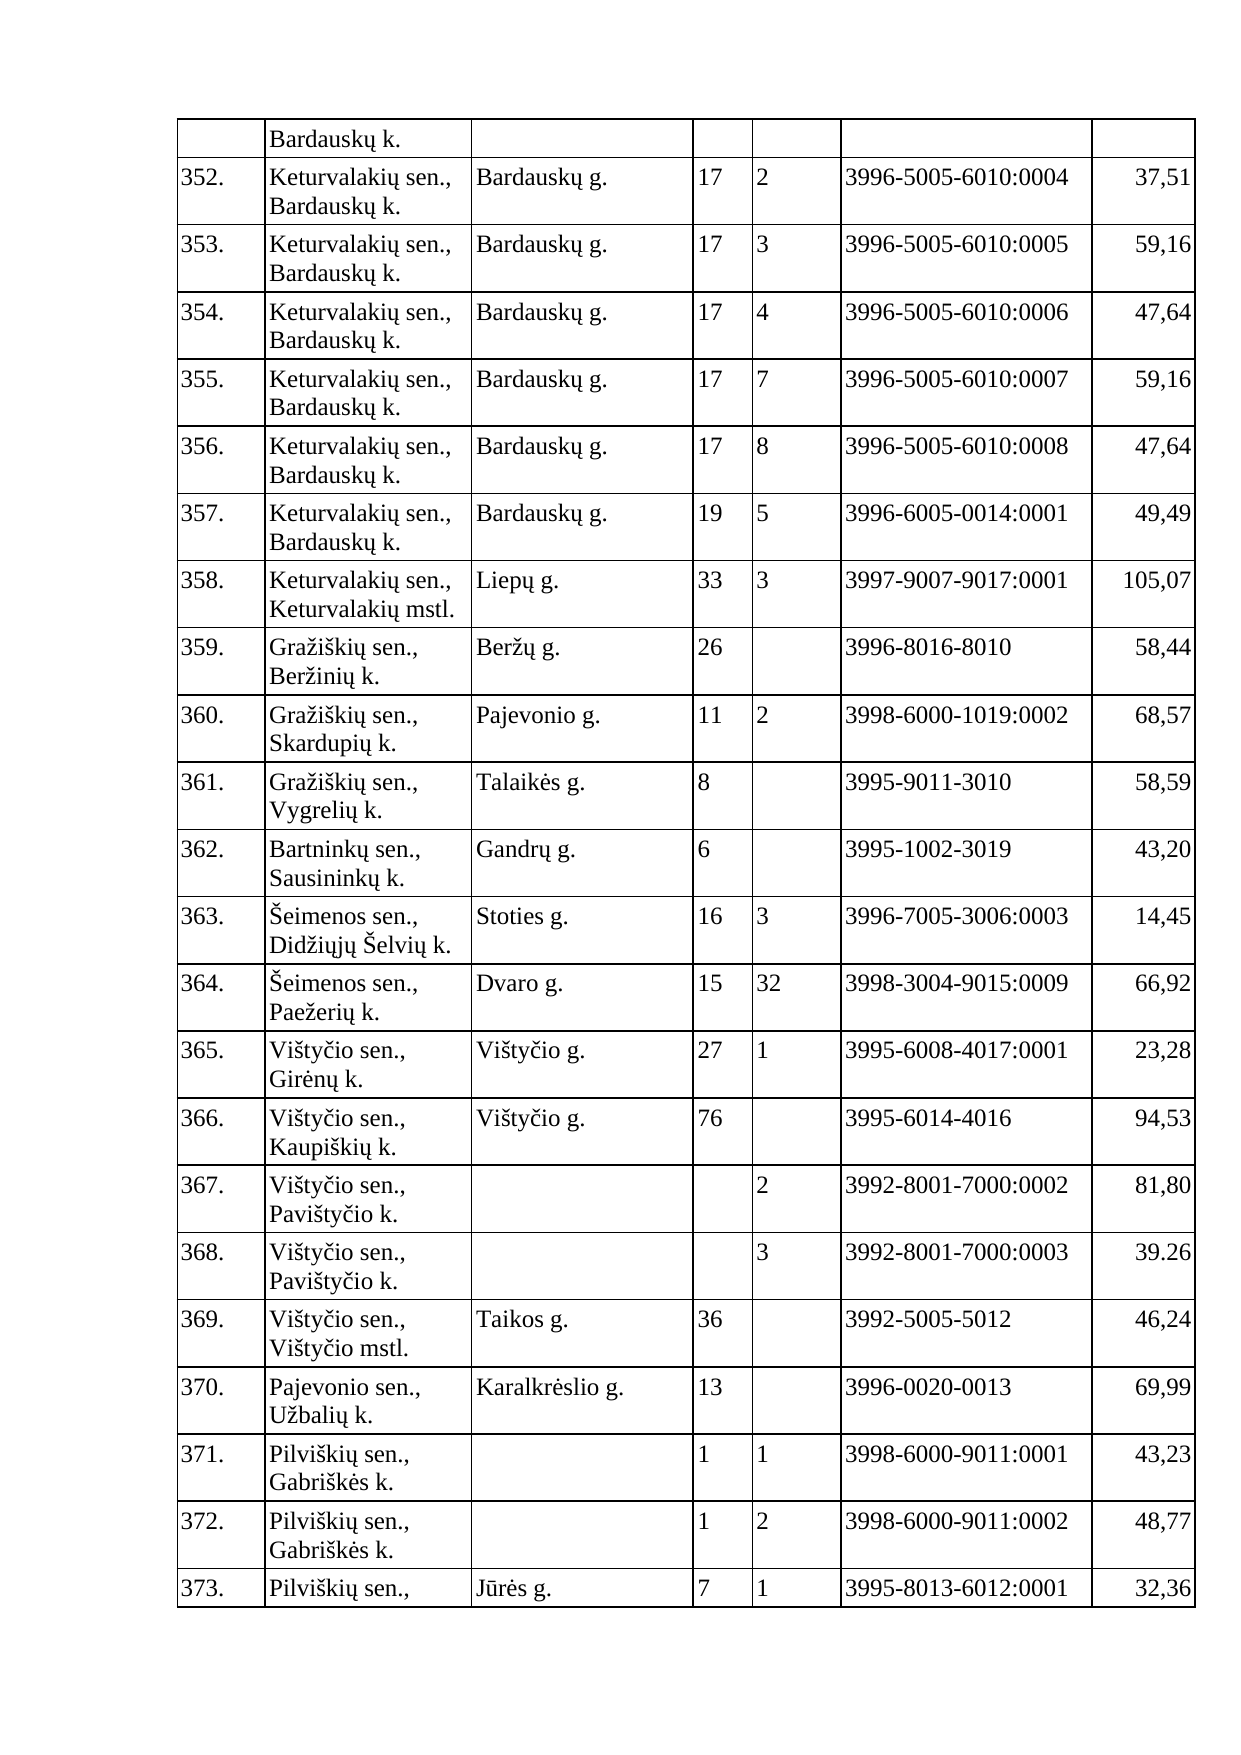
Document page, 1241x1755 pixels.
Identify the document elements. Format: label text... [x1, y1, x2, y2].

table_cell 362. [178, 830, 264, 896]
table_cell [753, 1300, 840, 1366]
table_cell [472, 120, 692, 157]
table_cell Pajevonio g. [472, 696, 692, 761]
table_cell Keturvalakių sen., Bardauskų k. [266, 360, 471, 425]
table_cell 3996-0020-0013 [842, 1368, 1091, 1433]
table_cell 3992-8001-7000:0003 [842, 1233, 1091, 1299]
table_cell 3998-6000-1019:0002 [842, 696, 1091, 761]
table_cell 43,23 [1093, 1435, 1194, 1500]
table_cell Bardauskų g. [472, 158, 692, 224]
table_cell 3 [753, 1233, 840, 1299]
table_cell 3 [753, 225, 840, 291]
table_cell 3995-1002-3019 [842, 830, 1091, 896]
table_cell Vištyčio sen., Girėnų k. [266, 1032, 471, 1097]
table_cell 36 [694, 1300, 752, 1366]
table_cell [694, 120, 752, 157]
table_cell Pilviškių sen., Gabriškės k. [266, 1435, 471, 1500]
table_cell 1 [753, 1435, 840, 1500]
table_cell 3 [753, 897, 840, 963]
table_cell [694, 1233, 752, 1299]
table_cell Bardauskų g. [472, 225, 692, 291]
table_cell Bardauskų g. [472, 427, 692, 492]
table_cell 353. [178, 225, 264, 291]
table_cell 1 [694, 1502, 752, 1567]
table_cell 3995-9011-3010 [842, 763, 1091, 828]
table_cell 373. [178, 1569, 264, 1606]
table_cell 356. [178, 427, 264, 492]
table_cell 372. [178, 1502, 264, 1567]
table_cell Talaikės g. [472, 763, 692, 828]
table_cell 13 [694, 1368, 752, 1433]
table_cell Beržų g. [472, 628, 692, 694]
table_cell 11 [694, 696, 752, 761]
table_cell 17 [694, 225, 752, 291]
table_cell 32 [753, 965, 840, 1030]
table_cell 1 [753, 1032, 840, 1097]
table_cell Pilviškių sen., Gabriškės k. [266, 1502, 471, 1567]
table_cell 16 [694, 897, 752, 963]
table_cell Dvaro g. [472, 965, 692, 1030]
table_cell 7 [753, 360, 840, 425]
table_cell 1 [694, 1435, 752, 1500]
table_cell 354. [178, 293, 264, 358]
table_cell [1093, 120, 1194, 157]
table_cell 3992-8001-7000:0002 [842, 1166, 1091, 1232]
table_cell Liepų g. [472, 561, 692, 627]
table_cell [753, 628, 840, 694]
table_cell 2 [753, 1502, 840, 1567]
table_cell 105,07 [1093, 561, 1194, 627]
table_cell 3996-5005-6010:0004 [842, 158, 1091, 224]
table_cell Taikos g. [472, 1300, 692, 1366]
table_cell 23,28 [1093, 1032, 1194, 1097]
table_cell 47,64 [1093, 293, 1194, 358]
table_cell 370. [178, 1368, 264, 1433]
table_cell 3998-3004-9015:0009 [842, 965, 1091, 1030]
table_cell Jūrės g. [472, 1569, 692, 1606]
table_cell 3996-5005-6010:0007 [842, 360, 1091, 425]
table_cell 360. [178, 696, 264, 761]
table_cell 4 [753, 293, 840, 358]
table_cell [753, 763, 840, 828]
table_cell 5 [753, 494, 840, 560]
table_cell 69,99 [1093, 1368, 1194, 1433]
table_cell 369. [178, 1300, 264, 1366]
table_cell 47,64 [1093, 427, 1194, 492]
table_cell 39.26 [1093, 1233, 1194, 1299]
table_cell Pajevonio sen., Užbalių k. [266, 1368, 471, 1433]
table_cell [753, 1368, 840, 1433]
table_cell 17 [694, 360, 752, 425]
table_cell 48,77 [1093, 1502, 1194, 1567]
table_cell 1 [753, 1569, 840, 1606]
table_cell 358. [178, 561, 264, 627]
table_cell 59,16 [1093, 360, 1194, 425]
table_cell 37,51 [1093, 158, 1194, 224]
table_cell Vištyčio sen., Pavištyčio k. [266, 1166, 471, 1232]
table_cell Keturvalakių sen., Bardauskų k. [266, 494, 471, 560]
table_cell 3996-6005-0014:0001 [842, 494, 1091, 560]
table_cell [753, 120, 840, 157]
table_cell Vištyčio sen., Vištyčio mstl. [266, 1300, 471, 1366]
table_cell 68,57 [1093, 696, 1194, 761]
table_cell 361. [178, 763, 264, 828]
table_cell 19 [694, 494, 752, 560]
table_cell Gražiškių sen., Vygrelių k. [266, 763, 471, 828]
table_cell Keturvalakių sen., Bardauskų k. [266, 293, 471, 358]
table_cell Gražiškių sen., Skardupių k. [266, 696, 471, 761]
table_cell 76 [694, 1099, 752, 1164]
table_cell 3996-5005-6010:0006 [842, 293, 1091, 358]
table_cell 357. [178, 494, 264, 560]
table_cell 3997-9007-9017:0001 [842, 561, 1091, 627]
table_cell Pilviškių sen., [266, 1569, 471, 1606]
table_cell 3998-6000-9011:0002 [842, 1502, 1091, 1567]
table_cell [753, 830, 840, 896]
table_cell 363. [178, 897, 264, 963]
table_cell 15 [694, 965, 752, 1030]
table_cell 49,49 [1093, 494, 1194, 560]
table_cell Stoties g. [472, 897, 692, 963]
table_cell Keturvalakių sen., Bardauskų k. [266, 225, 471, 291]
table_cell 2 [753, 696, 840, 761]
table_cell [178, 120, 264, 157]
table_cell 7 [694, 1569, 752, 1606]
table_cell 17 [694, 158, 752, 224]
table_cell 3996-8016-8010 [842, 628, 1091, 694]
table_cell 8 [694, 763, 752, 828]
table_cell [472, 1166, 692, 1232]
table_cell 58,59 [1093, 763, 1194, 828]
table_cell 26 [694, 628, 752, 694]
table_cell Karalkrėslio g. [472, 1368, 692, 1433]
table_cell 3996-5005-6010:0008 [842, 427, 1091, 492]
table_cell 81,80 [1093, 1166, 1194, 1232]
table_cell 94,53 [1093, 1099, 1194, 1164]
table_cell 6 [694, 830, 752, 896]
table_cell 14,45 [1093, 897, 1194, 963]
table_cell [842, 120, 1091, 157]
table_cell Vištyčio sen., Pavištyčio k. [266, 1233, 471, 1299]
table_cell [472, 1233, 692, 1299]
table_cell Bardauskų g. [472, 494, 692, 560]
table_cell Bardauskų g. [472, 293, 692, 358]
table_cell 371. [178, 1435, 264, 1500]
table_cell 46,24 [1093, 1300, 1194, 1366]
table_cell 2 [753, 158, 840, 224]
table_cell 59,16 [1093, 225, 1194, 291]
table_cell 2 [753, 1166, 840, 1232]
table_cell Gandrų g. [472, 830, 692, 896]
table_cell Keturvalakių sen., Bardauskų k. [266, 158, 471, 224]
table_cell 3995-6008-4017:0001 [842, 1032, 1091, 1097]
table_cell 43,20 [1093, 830, 1194, 896]
table_cell 3996-7005-3006:0003 [842, 897, 1091, 963]
table_cell Keturvalakių sen., Keturvalakių mstl. [266, 561, 471, 627]
table_cell Keturvalakių sen., Bardauskų k. [266, 427, 471, 492]
table_cell 58,44 [1093, 628, 1194, 694]
table_cell [694, 1166, 752, 1232]
table_cell Gražiškių sen., Beržinių k. [266, 628, 471, 694]
table_cell 367. [178, 1166, 264, 1232]
table_cell 17 [694, 293, 752, 358]
table_cell 352. [178, 158, 264, 224]
table_cell [753, 1099, 840, 1164]
table_cell 3 [753, 561, 840, 627]
table_cell 27 [694, 1032, 752, 1097]
table_cell 3995-8013-6012:0001 [842, 1569, 1091, 1606]
table_cell 3998-6000-9011:0001 [842, 1435, 1091, 1500]
table_cell Vištyčio g. [472, 1099, 692, 1164]
table_cell 364. [178, 965, 264, 1030]
table_cell Šeimenos sen., Didžiųjų Šelvių k. [266, 897, 471, 963]
table_cell 3992-5005-5012 [842, 1300, 1091, 1366]
table_cell Šeimenos sen., Paežerių k. [266, 965, 471, 1030]
table_cell Bardauskų k. [266, 120, 471, 157]
table_cell 366. [178, 1099, 264, 1164]
table_cell 66,92 [1093, 965, 1194, 1030]
table_cell 355. [178, 360, 264, 425]
table_cell Bardauskų g. [472, 360, 692, 425]
table_cell 32,36 [1093, 1569, 1194, 1606]
table_cell 8 [753, 427, 840, 492]
table_cell 33 [694, 561, 752, 627]
table_cell Vištyčio sen., Kaupiškių k. [266, 1099, 471, 1164]
table_cell [472, 1502, 692, 1567]
table_cell 3995-6014-4016 [842, 1099, 1091, 1164]
table_cell [472, 1435, 692, 1500]
table_cell Vištyčio g. [472, 1032, 692, 1097]
table_cell Bartninkų sen., Sausininkų k. [266, 830, 471, 896]
table_cell 368. [178, 1233, 264, 1299]
table_cell 3996-5005-6010:0005 [842, 225, 1091, 291]
table_cell 17 [694, 427, 752, 492]
table_cell 365. [178, 1032, 264, 1097]
table_cell 359. [178, 628, 264, 694]
